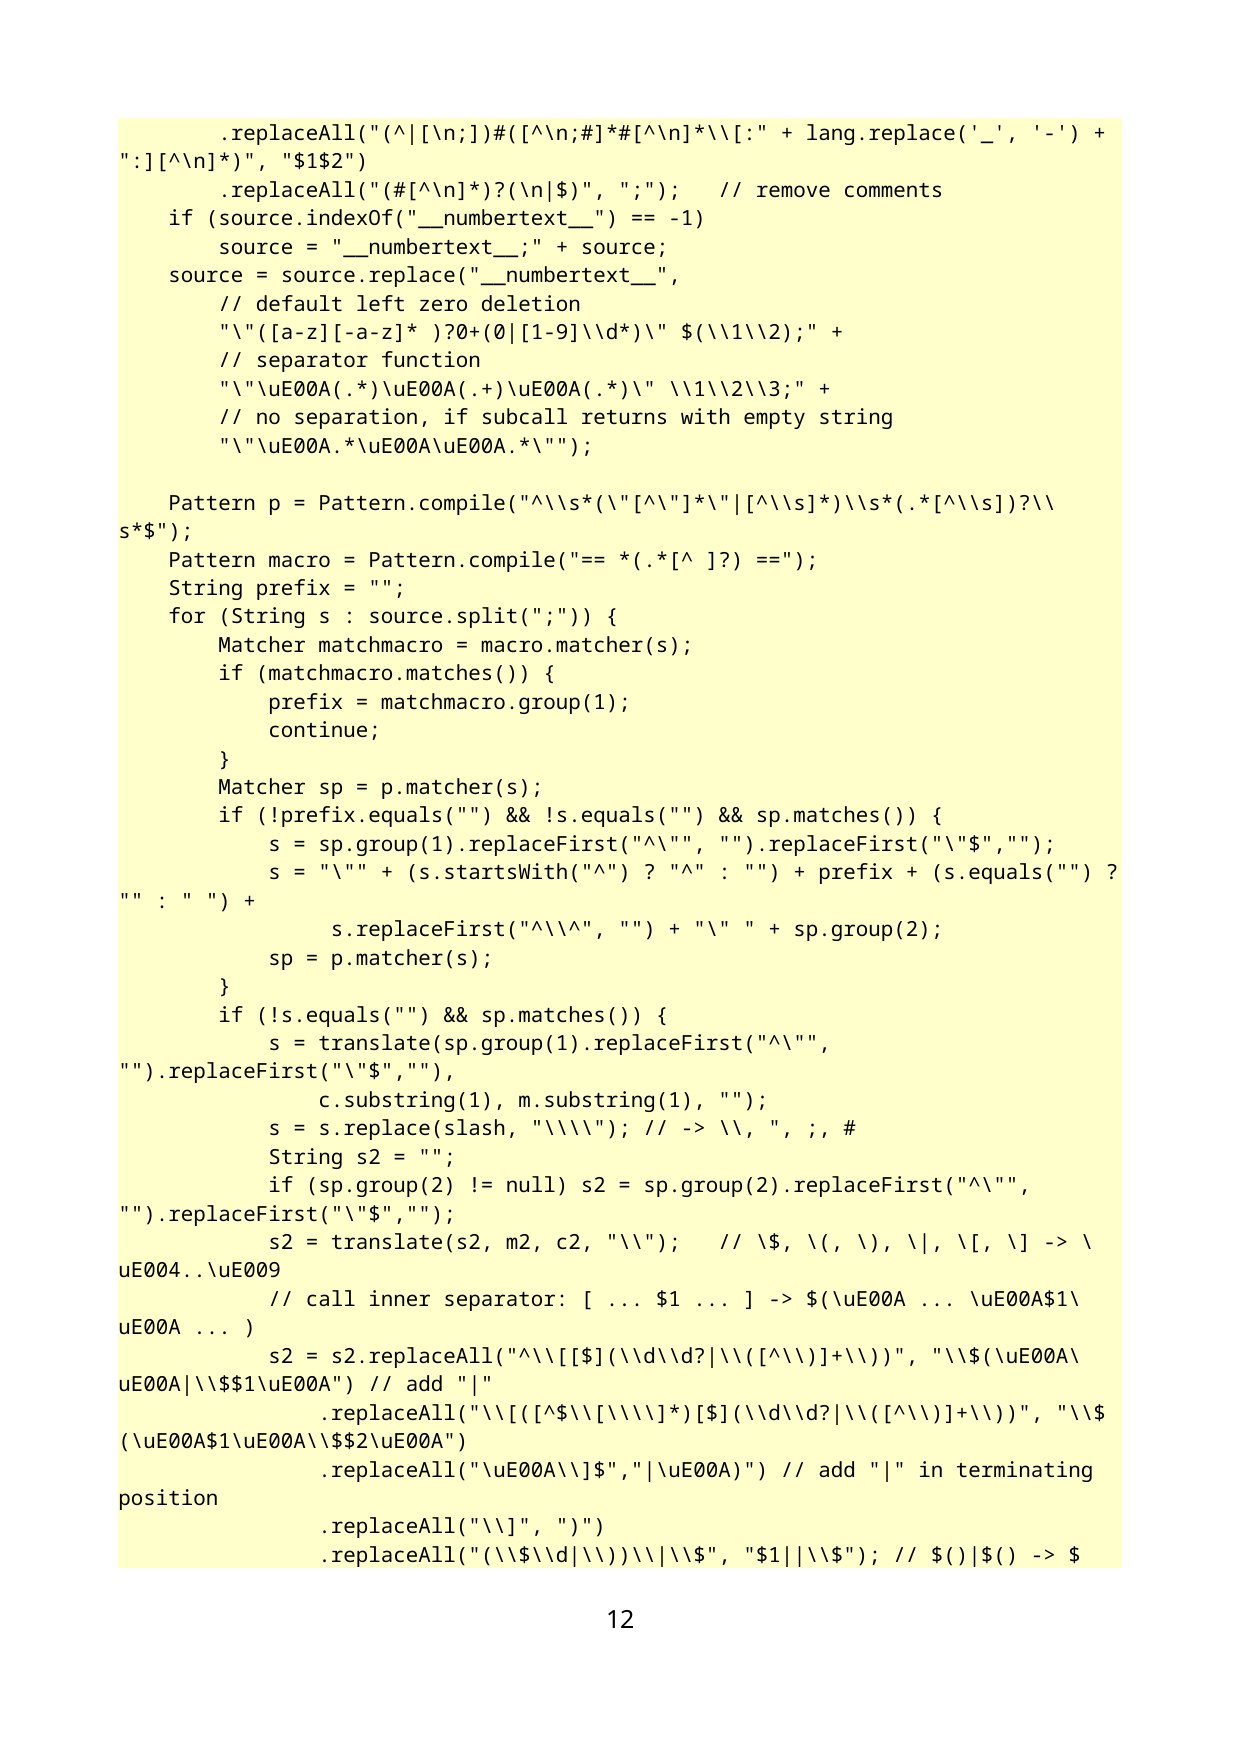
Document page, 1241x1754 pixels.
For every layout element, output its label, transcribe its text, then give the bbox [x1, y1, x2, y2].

text .replaceAll("(\\$\\d|\\))\\|\\$", "$1||\\$"); // $()|$() -> $ [118, 1540, 1122, 1568]
text s2 = s2.replaceAll("^\\[[$](\\d\\d?|\\([^\\)]+\\))", "\\$(\uE00A\uE00A|\\$$1\uE00A") // add "|" [118, 1341, 1122, 1398]
text .replaceAll("(#[^\n]*)?(\n|$)", ";"); // remove comments [118, 175, 1122, 203]
text continue; [118, 715, 1122, 744]
text String s2 = ""; [118, 1142, 1122, 1170]
text s = s.replace(slash, "\\\\"); // -> \\, ", ;, # [118, 1113, 1122, 1142]
text s.replaceFirst("^\\^", "") + "\" " + sp.group(2); [118, 914, 1122, 943]
text .replaceAll("\\[([^$\\[\\\\]*)[$](\\d\\d?|\\([^\\)]+\\))", "\\$(\uE00A$1\uE00A\\$$2\uE00A") [118, 1398, 1122, 1455]
text // call inner separator: [ ... $1 ... ] -> $(\uE00A ... \uE00A$1\uE00A ... ) [118, 1284, 1122, 1341]
text sp = p.matcher(s); [118, 943, 1122, 971]
text // no separation, if subcall returns with empty string [118, 402, 1122, 431]
text source = source.replace("__numbertext__", [118, 260, 1122, 289]
text source = "__numbertext__;" + source; [118, 232, 1122, 260]
text "\"\uE00A(.*)\uE00A(.+)\uE00A(.*)\" \\1\\2\\3;" + [118, 374, 1122, 402]
text "\"([a-z][-a-z]* )?0+(0|[1-9]\\d*)\" $(\\1\\2);" + [118, 317, 1122, 346]
text if (!prefix.equals("") && !s.equals("") && sp.matches()) { [118, 801, 1122, 829]
text for (String s : source.split(";")) { [118, 602, 1122, 630]
text // separator function [118, 346, 1122, 374]
text Matcher sp = p.matcher(s); [118, 772, 1122, 801]
text // default left zero deletion [118, 289, 1122, 317]
text s = translate(sp.group(1).replaceFirst("^\"", "").replaceFirst("\"$",""), [118, 1028, 1122, 1085]
text Pattern macro = Pattern.compile("== *(.*[^ ]?) =="); [118, 545, 1122, 573]
text s = sp.group(1).replaceFirst("^\"", "").replaceFirst("\"$",""); [118, 829, 1122, 857]
text s = "\"" + (s.startsWith("^") ? "^" : "") + prefix + (s.equals("") ? "" : " ") + [118, 857, 1122, 914]
text .replaceAll("\\]", ")") [118, 1512, 1122, 1540]
text Pattern p = Pattern.compile("^\\s*(\"[^\"]*\"|[^\\s]*)\\s*(.*[^\\s])?\\s*$"); [118, 488, 1122, 545]
text if (source.indexOf("__numbertext__") == -1) [118, 203, 1122, 232]
text .replaceAll("\uE00A\\]$","|\uE00A)") // add "|" in terminating position [118, 1455, 1122, 1512]
text } [118, 744, 1122, 772]
text if (sp.group(2) != null) s2 = sp.group(2).replaceFirst("^\"", "").replaceFirst("\"$",""); [118, 1170, 1122, 1227]
text prefix = matchmacro.group(1); [118, 687, 1122, 715]
text .replaceAll("(^|[\n;])#([^\n;#]*#[^\n]*\\[:" + lang.replace('_', '-') + ":][^\n]*)", "$1$2") [118, 118, 1122, 175]
text String prefix = ""; [118, 573, 1122, 602]
text c.substring(1), m.substring(1), ""); [118, 1085, 1122, 1113]
text if (matchmacro.matches()) { [118, 658, 1122, 687]
text } [118, 971, 1122, 1000]
text s2 = translate(s2, m2, c2, "\\"); // \$, \(, \), \|, \[, \] -> \uE004..\uE009 [118, 1227, 1122, 1284]
text "\"\uE00A.*\uE00A\uE00A.*\""); [118, 431, 1122, 459]
text if (!s.equals("") && sp.matches()) { [118, 1000, 1122, 1028]
text Matcher matchmacro = macro.matcher(s); [118, 630, 1122, 658]
